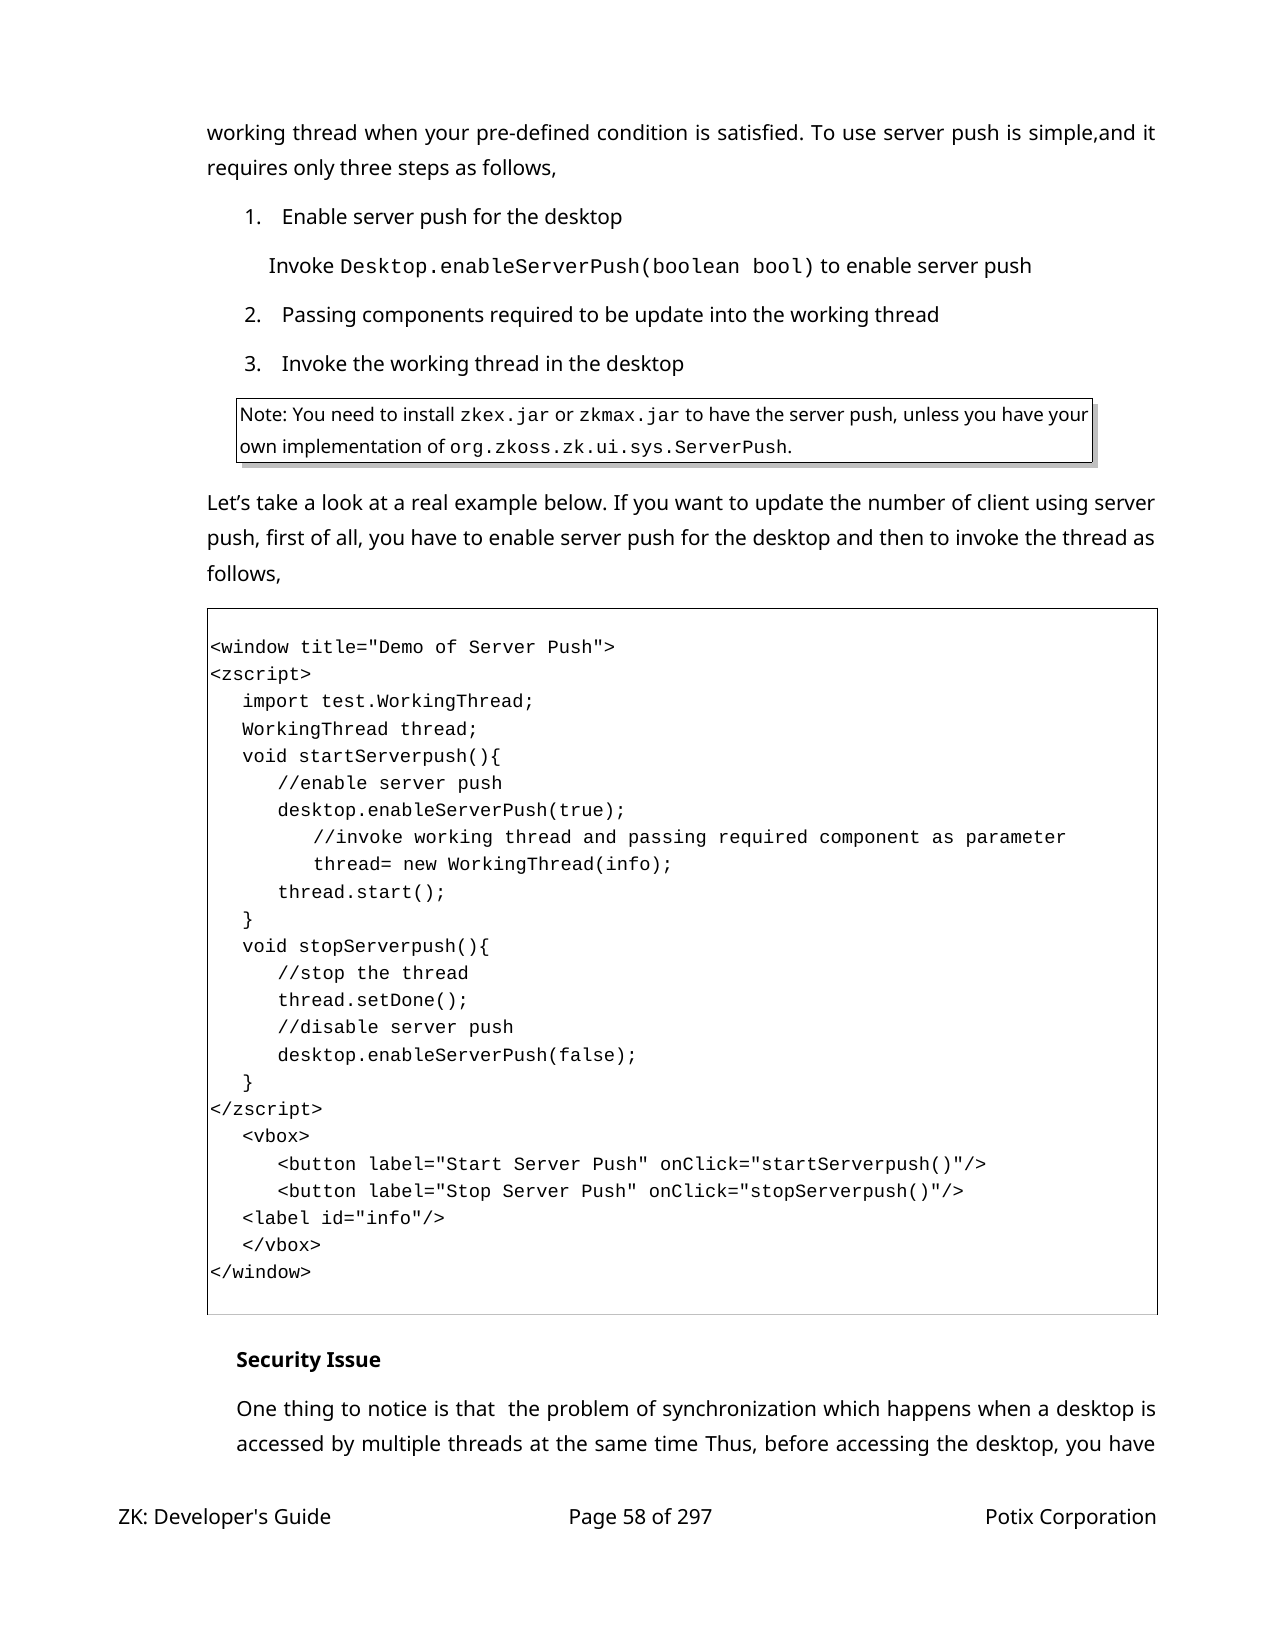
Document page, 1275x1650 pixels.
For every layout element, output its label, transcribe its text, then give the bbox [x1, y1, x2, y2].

text </zscript> [208, 1097, 1157, 1121]
text void startServerpush(){ [208, 743, 1157, 768]
text Let’s take a look at a real example below. If you want to update the number of client using server push, first of all, you have to enable server push for the desktop and then to invoke the thread as follows, [207, 488, 1157, 587]
text //disable server push [208, 1015, 1157, 1040]
text thread= new WorkingThread(info); [208, 852, 1157, 877]
list Passing components required to be update into the working thread [244, 300, 1157, 328]
text void stopServerpush(){ [208, 934, 1157, 958]
subtitle Security Issue [236, 1345, 1157, 1373]
text </vbox> [208, 1233, 1157, 1257]
list Invoke the working thread in the desktop [244, 349, 1157, 377]
text <label id="info"/> [208, 1206, 1157, 1230]
text working thread when your pre-defined condition is satisfied. To use server push is simple,and it requires only three steps as follows, [207, 118, 1157, 182]
text One thing to notice is that the problem of synchronization which happens when a desktop is accessed by multiple threads at the same time Thus, before accessing the desktop, you have [236, 1394, 1157, 1458]
text <zscript> [208, 662, 1157, 686]
text WorkingThread thread; [208, 716, 1157, 741]
text </window> [208, 1260, 1157, 1284]
text } [208, 1070, 1157, 1094]
text thread.setDone(); [208, 988, 1157, 1012]
text //enable server push [208, 771, 1157, 795]
text thread.start(); [208, 879, 1157, 904]
text import test.WorkingThread; [208, 689, 1157, 713]
text desktop.enableServerPush(false); [208, 1043, 1157, 1067]
list Invoke Desktop.enableServerPush(boolean bool) to enable server push [215, 251, 1157, 279]
text <vbox> [208, 1124, 1157, 1148]
text <button label="Stop Server Push" onClick="stopServerpush()"/> [208, 1178, 1157, 1203]
text //invoke working thread and passing required component as parameter [208, 825, 1157, 849]
list Enable server push for the desktop [244, 202, 1157, 230]
text <button label="Start Server Push" onClick="startServerpush()"/> [208, 1151, 1157, 1176]
text <window title="Demo of Server Push"> [208, 635, 1157, 659]
text desktop.enableServerPush(true); [208, 798, 1157, 822]
text Note: You need to install zkex.jar or zkmax.jar to have the server push, unless you have your own implementation of org.zkoss.zk.ui.sys.ServerPush. [237, 399, 1092, 462]
text //stop the thread [208, 961, 1157, 985]
text } [208, 907, 1157, 931]
